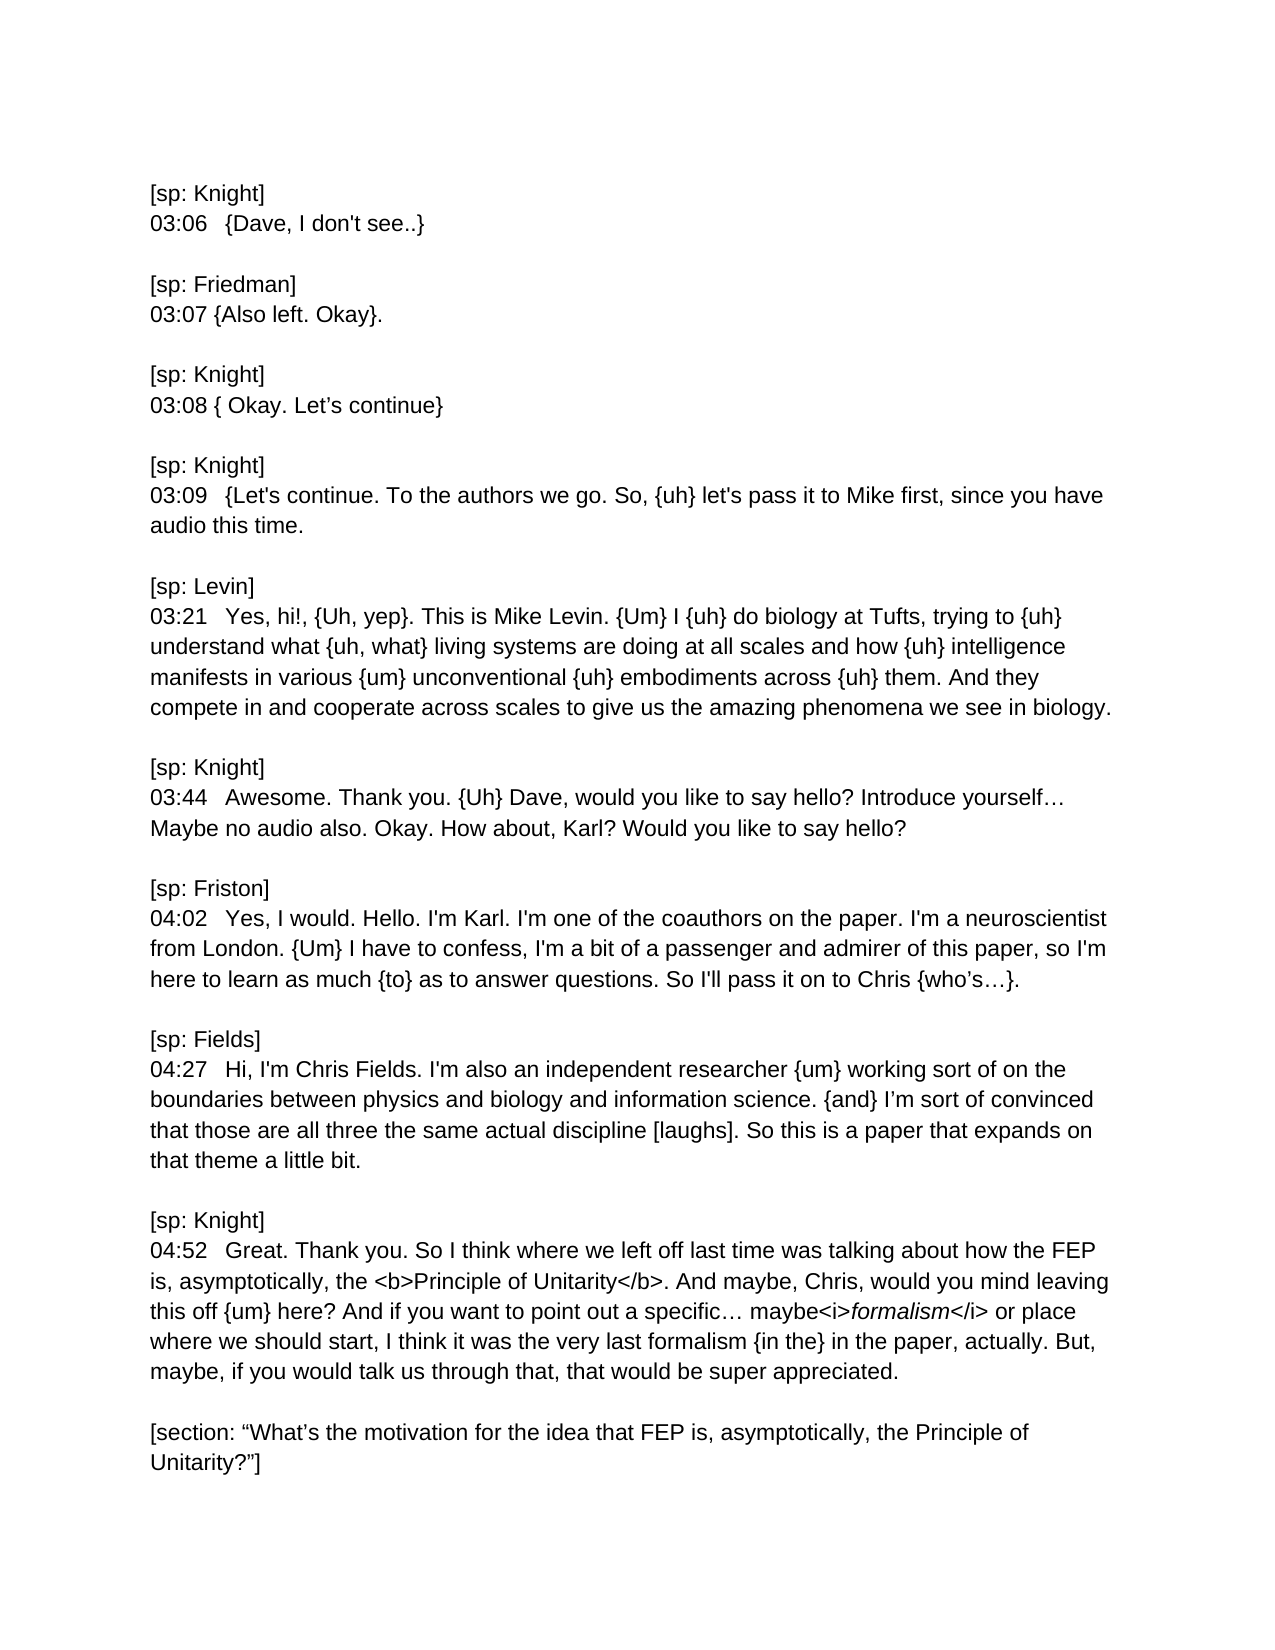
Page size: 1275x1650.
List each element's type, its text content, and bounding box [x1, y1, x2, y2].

text 03:09 {Let's continue. To the authors we go. So, {uh} let's pass it to Mike first, since you have audio this time. [150, 482, 1125, 539]
text [sp: Knight] [150, 452, 1125, 478]
text [sp: Knight] [150, 180, 1125, 207]
text [sp: Knight] [150, 361, 1125, 388]
text 03:08 { Okay. Let’s continue} [150, 392, 1125, 418]
text [sp: Knight] [150, 1207, 1125, 1234]
text 03:44 Awesome. Thank you. {Uh} Dave, would you like to say hello? Introduce yourself… Maybe no audio also. Okay. How about, Karl? Would you like to say hello? [150, 784, 1125, 841]
text [section: “What’s the motivation for the idea that FEP is, asymptotically, the Principle of Unitarity?”] [150, 1419, 1125, 1475]
text [sp: Fields] [150, 1026, 1125, 1052]
text 03:07 {Also left. Okay}. [150, 301, 1125, 327]
text 03:06 {Dave, I don't see..} [150, 210, 1125, 237]
text [sp: Knight] [150, 754, 1125, 781]
text 04:27 Hi, I'm Chris Fields. I'm also an independent researcher {um} working sort of on the boundaries between physics and biology and information science. {and} I’m sort of convinced that those are all three the same actual discipline [laughs]. So this is a paper that expands on that theme a little bit. [150, 1056, 1125, 1173]
text [sp: Friedman] [150, 271, 1125, 297]
text 04:52 Great. Thank you. So I think where we left off last time was talking about how the FEP is, asymptotically, the <b>Principle of Unitarity</b>. And maybe, Chris, would you mind leaving this off {um} here? And if you want to point out a specific… maybe<i>formalism</i> or place where we should start, I think it was the very last formalism {in the} in the paper, actually. But, maybe, if you would talk us through that, that would be super appreciated. [150, 1237, 1125, 1385]
text [sp: Friston] [150, 875, 1125, 901]
text [sp: Levin] [150, 573, 1125, 599]
text 04:02 Yes, I would. Hello. I'm Karl. I'm one of the coauthors on the paper. I'm a neuroscientist from London. {Um} I have to confess, I'm a bit of a passenger and admirer of this paper, so I'm here to learn as much {to} as to answer questions. So I'll pass it on to Chris {who’s…}. [150, 905, 1125, 992]
text 03:21 Yes, hi!, {Uh, yep}. This is Mike Levin. {Um} I {uh} do biology at Tufts, trying to {uh} understand what {uh, what} living systems are doing at all scales and how {uh} intelligence manifests in various {um} unconventional {uh} embodiments across {uh} them. And they compete in and cooperate across scales to give us the amazing phenomena we see in biology. [150, 603, 1125, 720]
